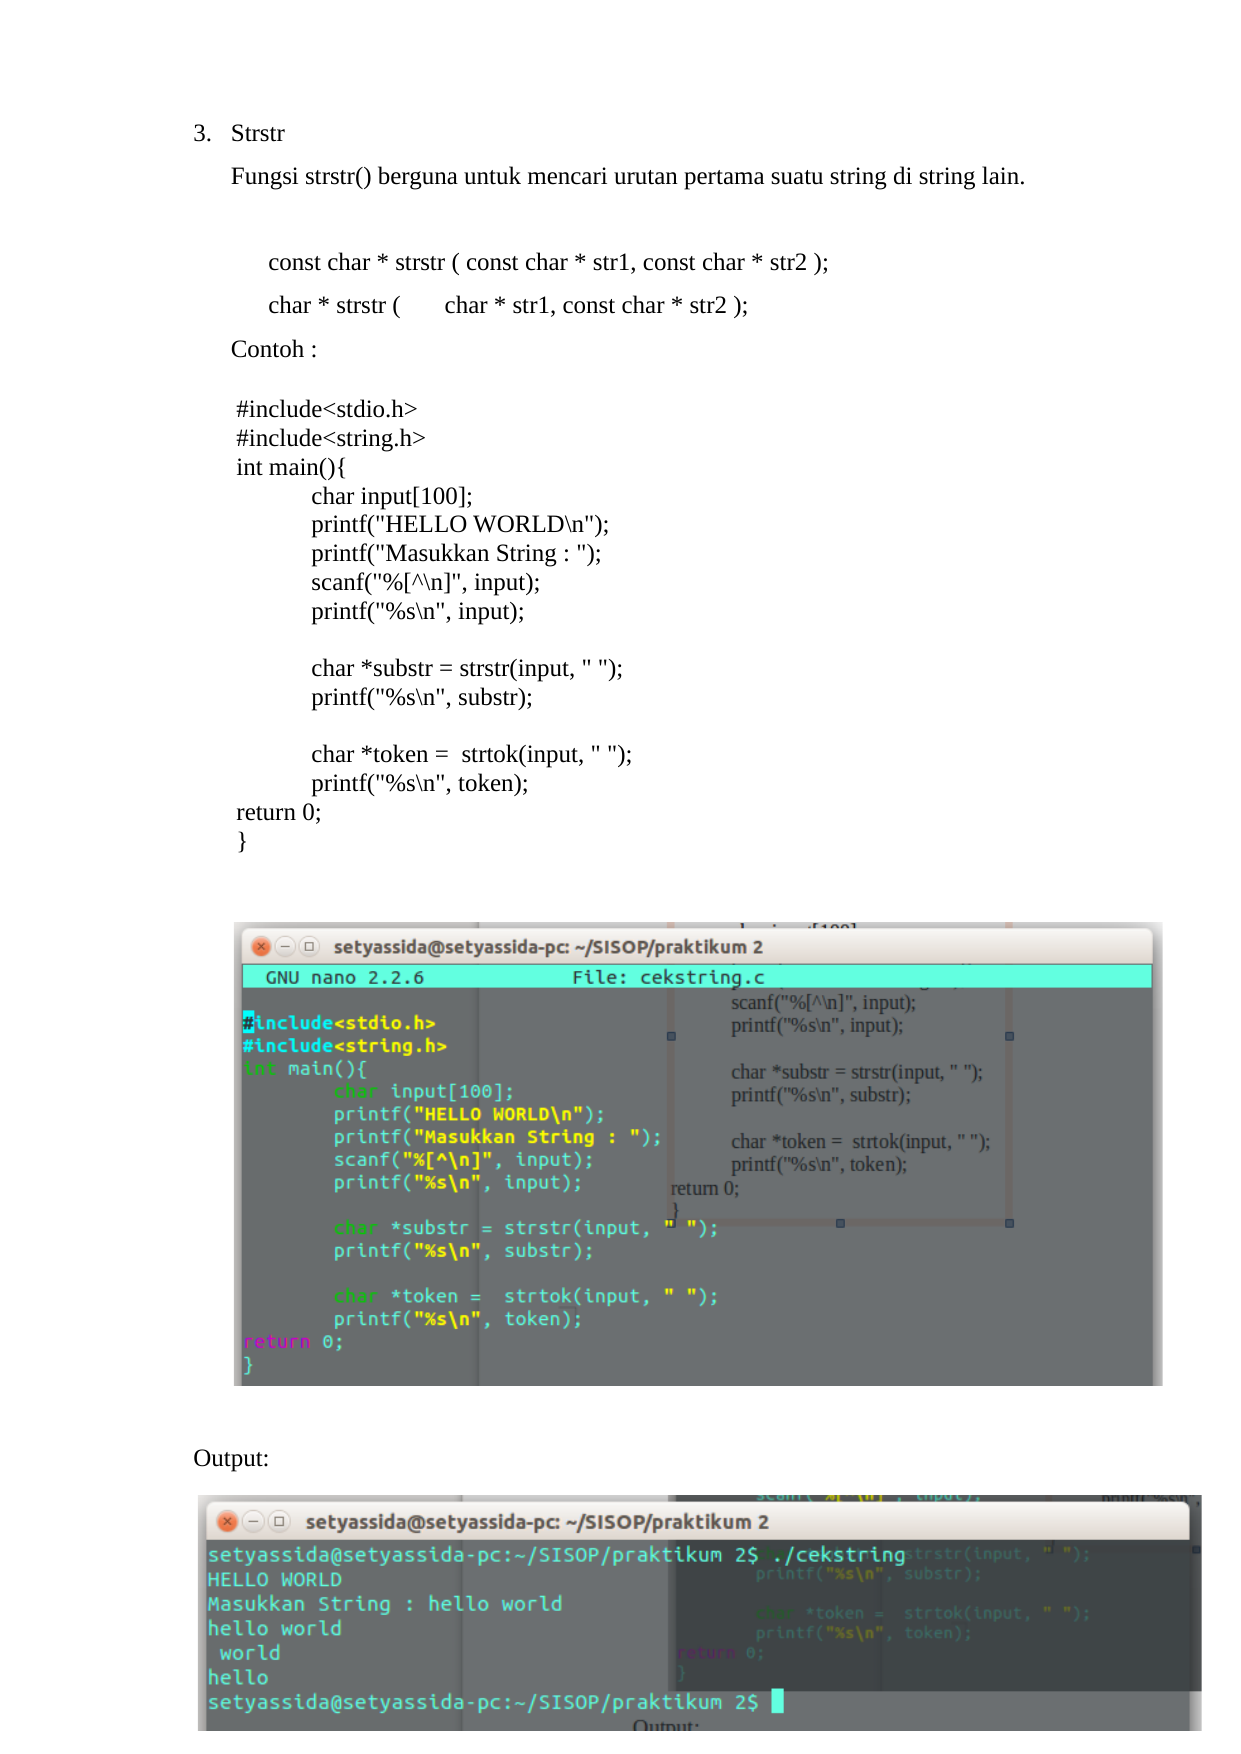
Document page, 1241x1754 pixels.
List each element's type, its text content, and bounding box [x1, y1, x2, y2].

picture [197, 1495, 1202, 1731]
list Fungsi strstr() berguna untuk mencari urutan pertama suatu string di string lain. [193, 161, 1122, 190]
text Output: [118, 1443, 1122, 1472]
picture [233, 922, 1163, 1386]
list Strstr [193, 118, 1122, 147]
list char * strstr ( char * str1, const char * str2 ); [231, 291, 1122, 319]
list const char * strstr ( const char * str1, const char * str2 ); [231, 247, 1122, 276]
list Contoh : [193, 334, 1122, 362]
